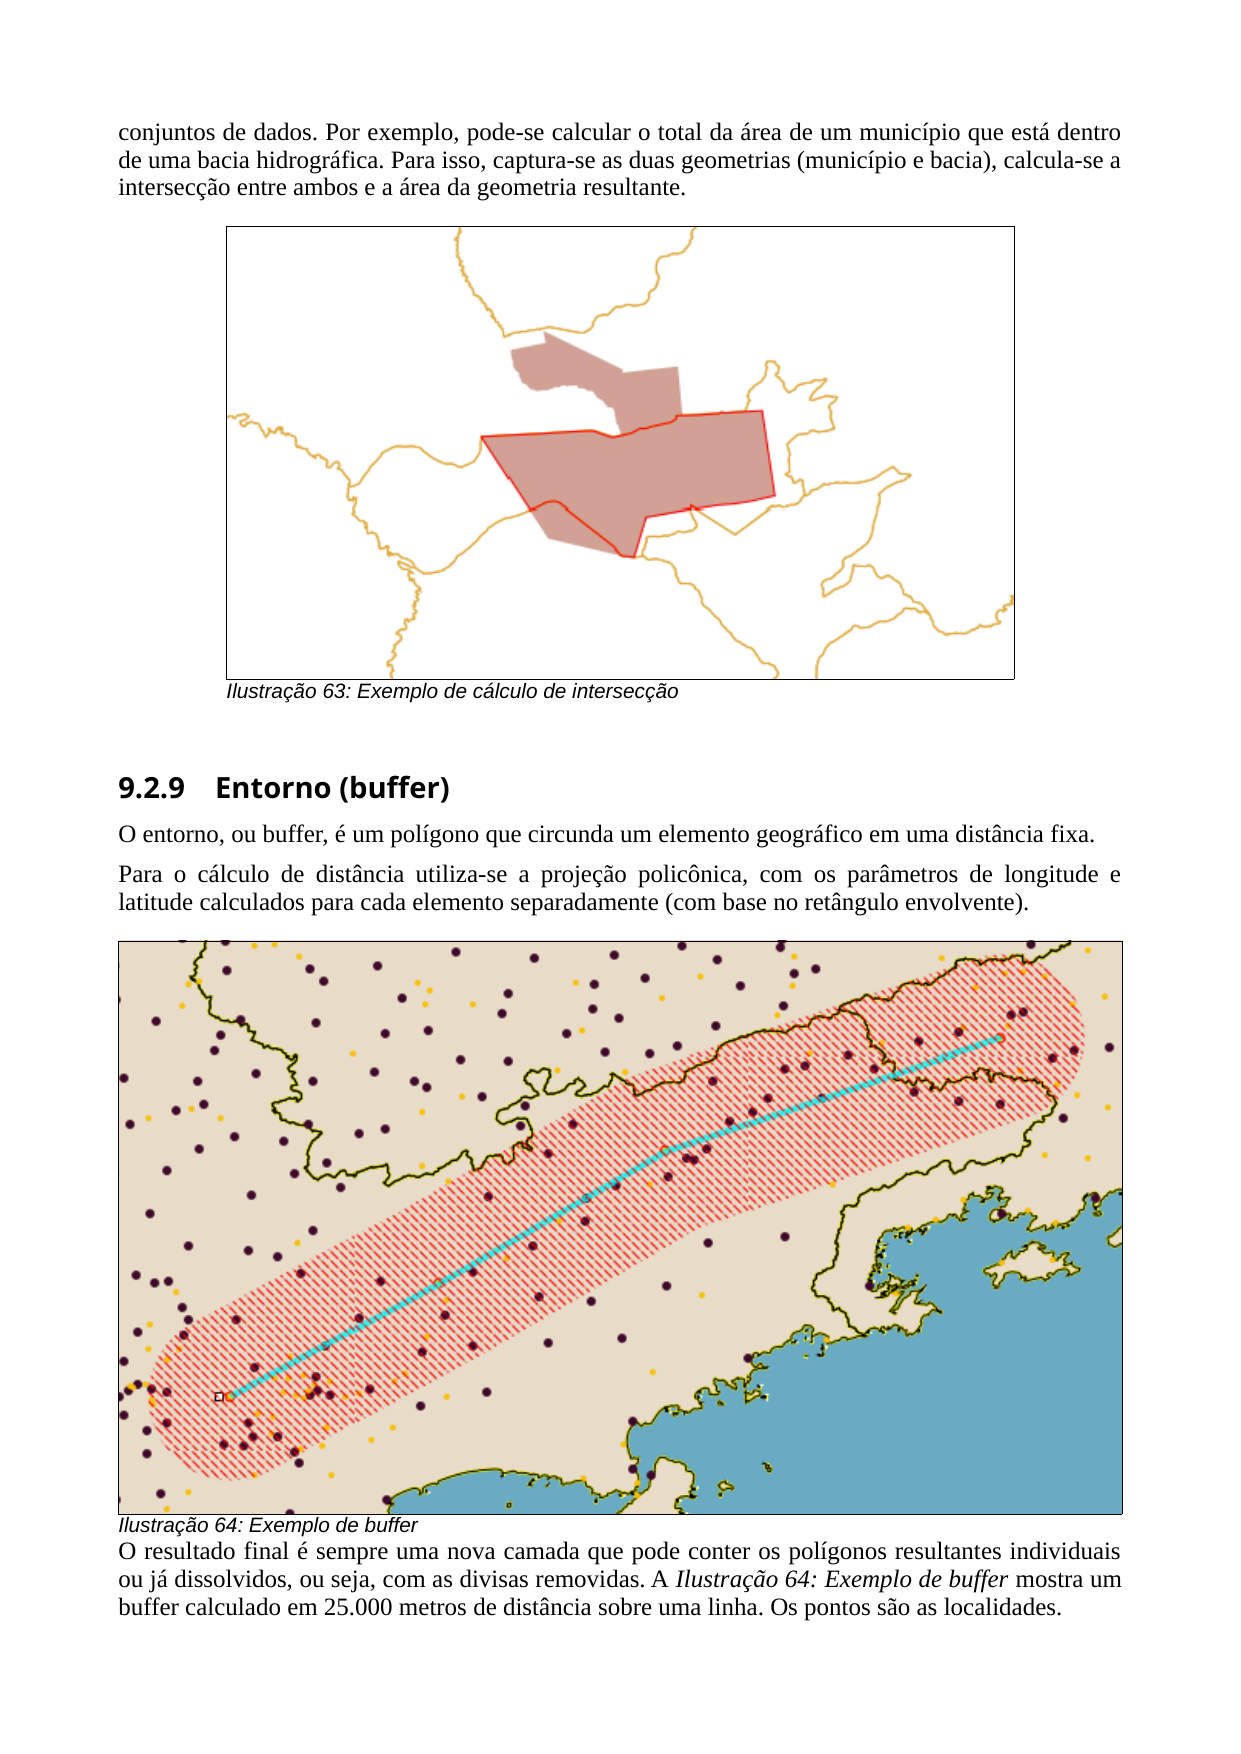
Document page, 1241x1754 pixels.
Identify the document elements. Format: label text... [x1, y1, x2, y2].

text Ilustração 63: Exemplo de cálculo de intersecção [226, 680, 1014, 703]
subtitle Entorno (buffer) [118, 768, 1122, 807]
text O resultado final é sempre uma nova camada que pode conter os polígonos resultantes individuais ou já dissolvidos, ou seja, com as divisas removidas. A Ilustração 64: Exemplo de buffer mostra um buffer calculado em 25.000 metros de distância sobre uma linha. Os pontos são as localidades. [118, 1537, 1122, 1620]
text [118, 928, 1122, 940]
text O entorno, ou buffer, é um polígono que circunda um elemento geográfico em uma distância fixa. [118, 820, 1122, 848]
text conjuntos de dados. Por exemplo, pode-se calcular o total da área de um município que está dentro de uma bacia hidrográfica. Para isso, captura-se as duas geometrias (município e bacia), calcula-se a intersecção entre ambos e a área da geometria resultante. [118, 118, 1122, 201]
picture [227, 227, 1014, 679]
text Para o cálculo de distância utiliza-se a projeção policônica, com os parâmetros de longitude e latitude calculados para cada elemento separadamente (com base no retângulo envolvente). [118, 860, 1122, 916]
text Ilustração 64: Exemplo de buffer [118, 1515, 1122, 1537]
picture [119, 942, 1122, 1514]
